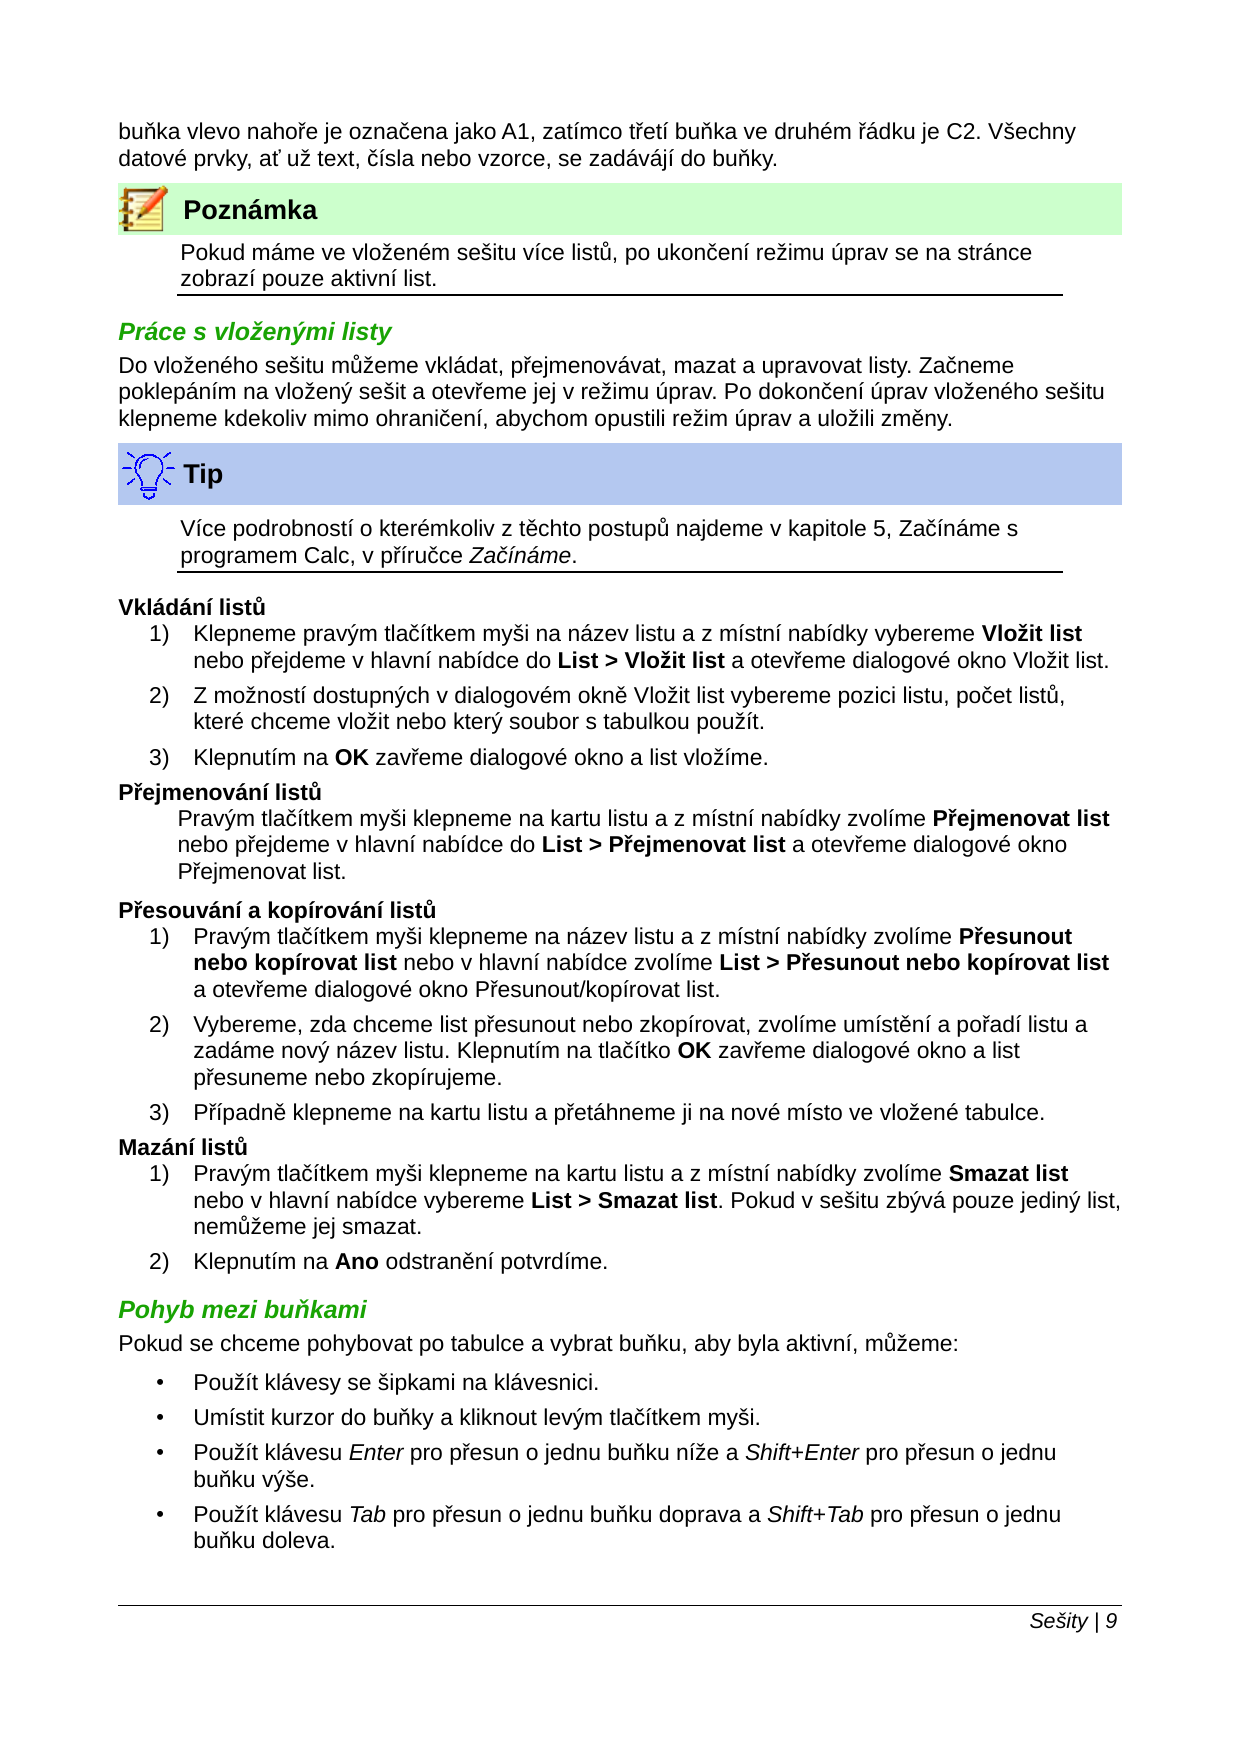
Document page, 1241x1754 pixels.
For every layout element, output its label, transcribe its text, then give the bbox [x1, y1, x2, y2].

text Více podrobností o kterémkoliv z těchto postupů najdeme v kapitole 5, Začínáme s programem Calc, v příručce Začínáme. [177, 512, 1063, 571]
text Pravým tlačítkem myši klepneme na kartu listu a z místní nabídky zvolíme Přejmenovat list nebo přejdeme v hlavní nabídce do List > Přejmenovat list a otevřeme dialogové okno Přejmenovat list. [177, 805, 1122, 884]
text Přesouvání a kopírování listů [118, 897, 1122, 923]
text buňka vlevo nahoře je označena jako A1, zatímco třetí buňka ve druhém řádku je C2. Všechny datové prvky, ať už text, čísla nebo vzorce, se zadávájí do buňky. [118, 118, 1122, 171]
picture [119, 444, 179, 504]
text Mazání listů [118, 1134, 1122, 1160]
list Vybereme, zda chceme list přesunout nebo zkopírovat, zvolíme umístění a pořadí listu a zadáme nový název listu. Klepnutím na tlačítko OK zavřeme dialogové okno a list přesuneme nebo zkopírujeme. [169, 1011, 1122, 1090]
list Pravým tlačítkem myši klepneme na název listu a z místní nabídky zvolíme Přesunout nebo kopírovat list nebo v hlavní nabídce zvolíme List > Přesunout nebo kopírovat list a otevřeme dialogové okno Přesunout/kopírovat list. [169, 923, 1122, 1002]
text Do vloženého sešitu můžeme vkládat, přejmenovávat, mazat a upravovat listy. Začneme poklepáním na vložený sešit a otevřeme jej v režimu úprav. Po dokončení úprav vloženého sešitu klepneme kdekoliv mimo ohraničení, abychom opustili režim úprav a uložili změny. [118, 352, 1122, 431]
list Z možností dostupných v dialogovém okně Vložit list vybereme pozici listu, počet listů, které chceme vložit nebo který soubor s tabulkou použít. [169, 682, 1122, 735]
list Použít klávesy se šipkami na klávesnici. [156, 1369, 1122, 1395]
list Použít klávesu Tab pro přesun o jednu buňku doprava a Shift+Tab pro přesun o jednu buňku doleva. [156, 1501, 1122, 1553]
text Pokud máme ve vloženém sešitu více listů, po ukončení režimu úprav se na stránce zobrazí pouze aktivní list. [177, 235, 1063, 294]
list Pravým tlačítkem myši klepneme na kartu listu a z místní nabídky zvolíme Smazat list nebo v hlavní nabídce vybereme List > Smazat list. Pokud v sešitu zbývá pouze jediný list, nemůžeme jej smazat. [169, 1160, 1122, 1239]
text Vkládání listů [118, 594, 1122, 620]
list Klepneme pravým tlačítkem myši na název listu a z místní nabídky vybereme Vložit list nebo přejdeme v hlavní nabídce do List > Vložit list a otevřeme dialogové okno Vložit list. [169, 620, 1122, 673]
subtitle Práce s vloženými listy [118, 317, 1122, 346]
picture [119, 184, 170, 235]
subtitle Tip [118, 443, 1122, 505]
list Klepnutím na OK zavřeme dialogové okno a list vložíme. [169, 743, 1122, 770]
subtitle Pohyb mezi buňkami [118, 1295, 1122, 1324]
list Umístit kurzor do buňky a kliknout levým tlačítkem myši. [156, 1404, 1122, 1430]
list Použít klávesu Enter pro přesun o jednu buňku níže a Shift+Enter pro přesun o jednu buňku výše. [156, 1439, 1122, 1492]
list Případně klepneme na kartu listu a přetáhneme ji na nové místo ve vložené tabulce. [169, 1099, 1122, 1125]
subtitle Poznámka [118, 183, 1122, 235]
list Klepnutím na Ano odstranění potvrdíme. [169, 1248, 1122, 1275]
text Přejmenování listů [118, 779, 1122, 805]
list Pokud se chceme pohybovat po tabulce a vybrat buňku, aby byla aktivní, můžeme: [118, 1330, 1122, 1356]
